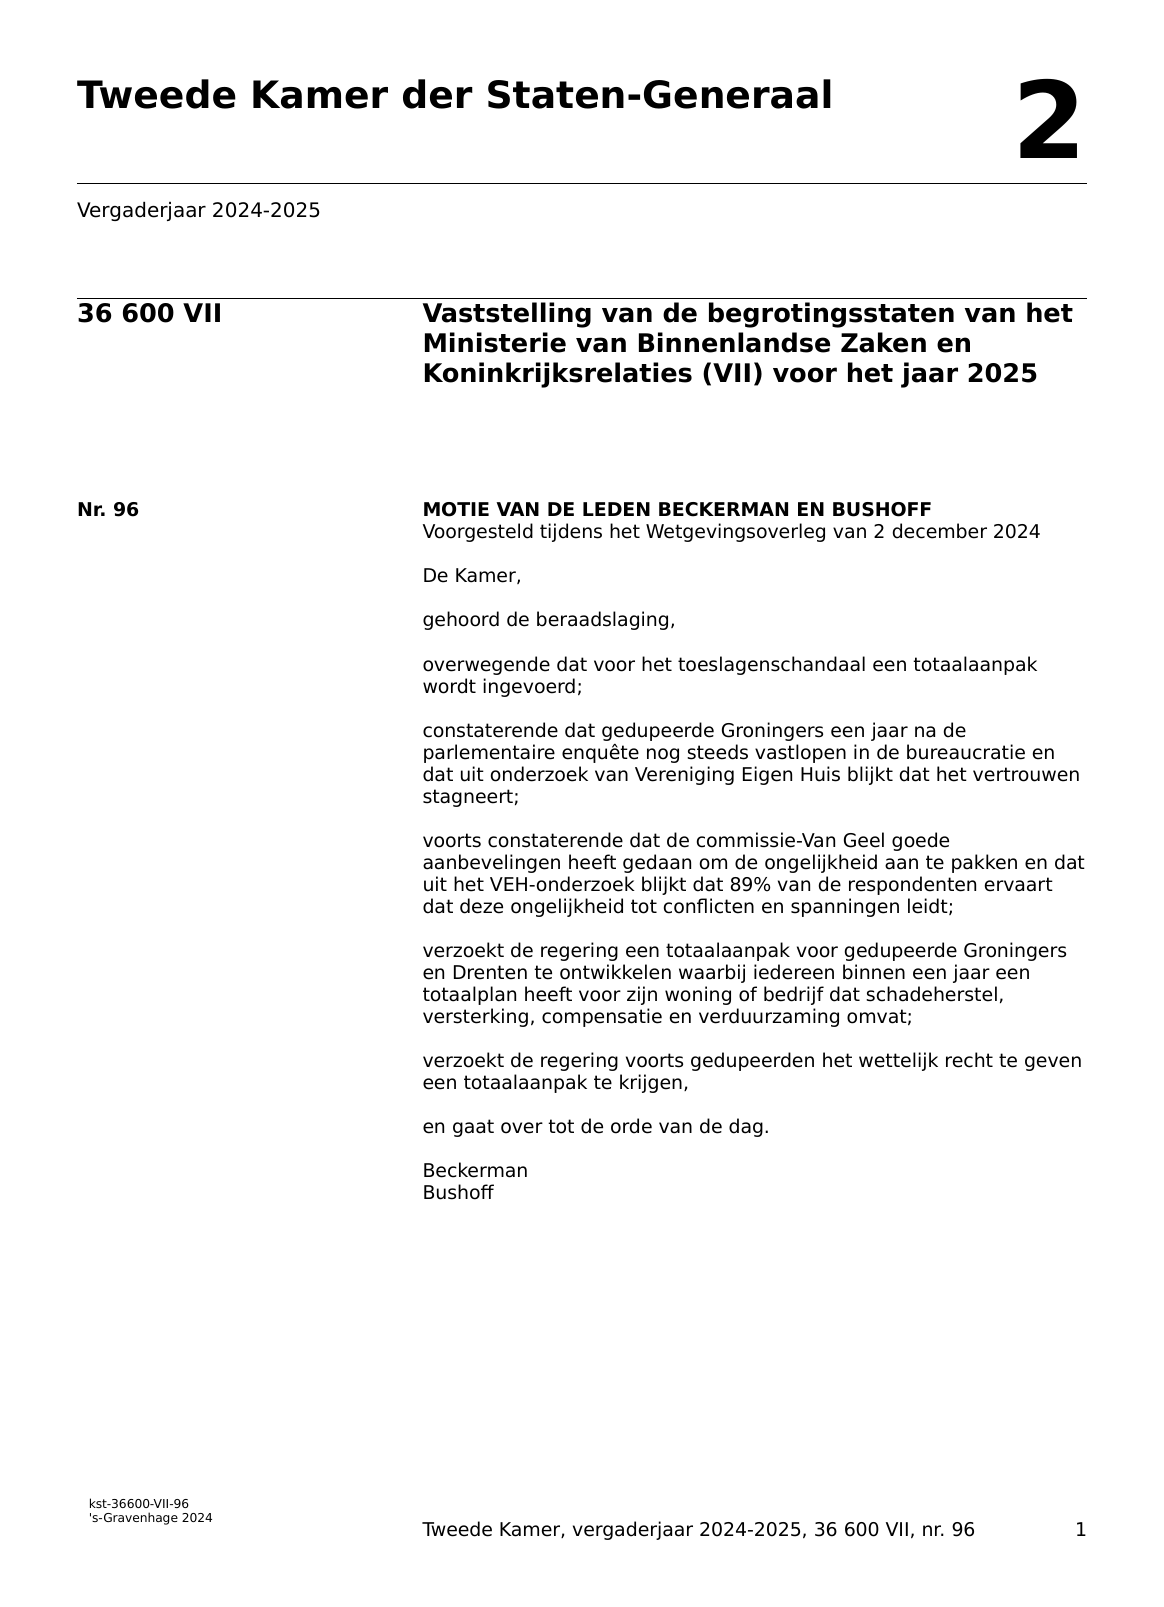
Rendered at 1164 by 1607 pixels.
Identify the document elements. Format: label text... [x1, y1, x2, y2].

text overwegende dat voor het toeslagenschandaal een totaalaanpak wordt ingevoerd; [422, 653, 1087, 697]
text Bushoff [422, 1182, 1087, 1204]
subtitle Nr. 96 MOTIE VAN DE LEDEN BECKERMAN EN BUSHOFF [77, 499, 1087, 521]
text De Kamer, [422, 565, 1087, 587]
subtitle 36 600 VII Vaststelling van de begrotingsstaten van het Ministerie van Binnenlandse Zaken en Koninkrijksrelaties (VII) voor het jaar 2025 [77, 299, 1087, 388]
text en gaat over tot de orde van de dag. [422, 1116, 1087, 1138]
text Voorgesteld tijdens het Wetgevingsoverleg van 2 december 2024 [422, 521, 1087, 543]
text verzoekt de regering voorts gedupeerden het wettelijk recht te geven een totaalaanpak te krijgen, [422, 1050, 1087, 1094]
text voorts constaterende dat de commissie-Van Geel goede aanbevelingen heeft gedaan om de ongelijkheid aan te pakken en dat uit het VEH-onderzoek blijkt dat 89% van de respondenten ervaart dat deze ongelijkheid tot conflicten en spanningen leidt; [422, 830, 1087, 918]
table_header Tweede Kamer der Staten-Generaal [77, 59, 886, 183]
text constaterende dat gedupeerde Groningers een jaar na de parlementaire enquête nog steeds vastlopen in de bureaucratie en dat uit onderzoek van Vereniging Eigen Huis blijkt dat het vertrouwen stagneert; [422, 720, 1087, 808]
text verzoekt de regering een totaalaanpak voor gedupeerde Groningers en Drenten te ontwikkelen waarbij iedereen binnen een jaar een totaalplan heeft voor zijn woning of bedrijf dat schadeherstel, versterking, compensatie en verduurzaming omvat; [422, 940, 1087, 1028]
text Beckerman [422, 1160, 1087, 1182]
text 's-Gravenhage 2024 [88, 1511, 323, 1525]
text gehoord de beraadslaging, [422, 609, 1087, 631]
table_header 2 [886, 59, 1087, 183]
table_cell Vergaderjaar 2024-2025 [77, 184, 1087, 298]
text kst-36600-VII-96 [88, 1497, 323, 1511]
